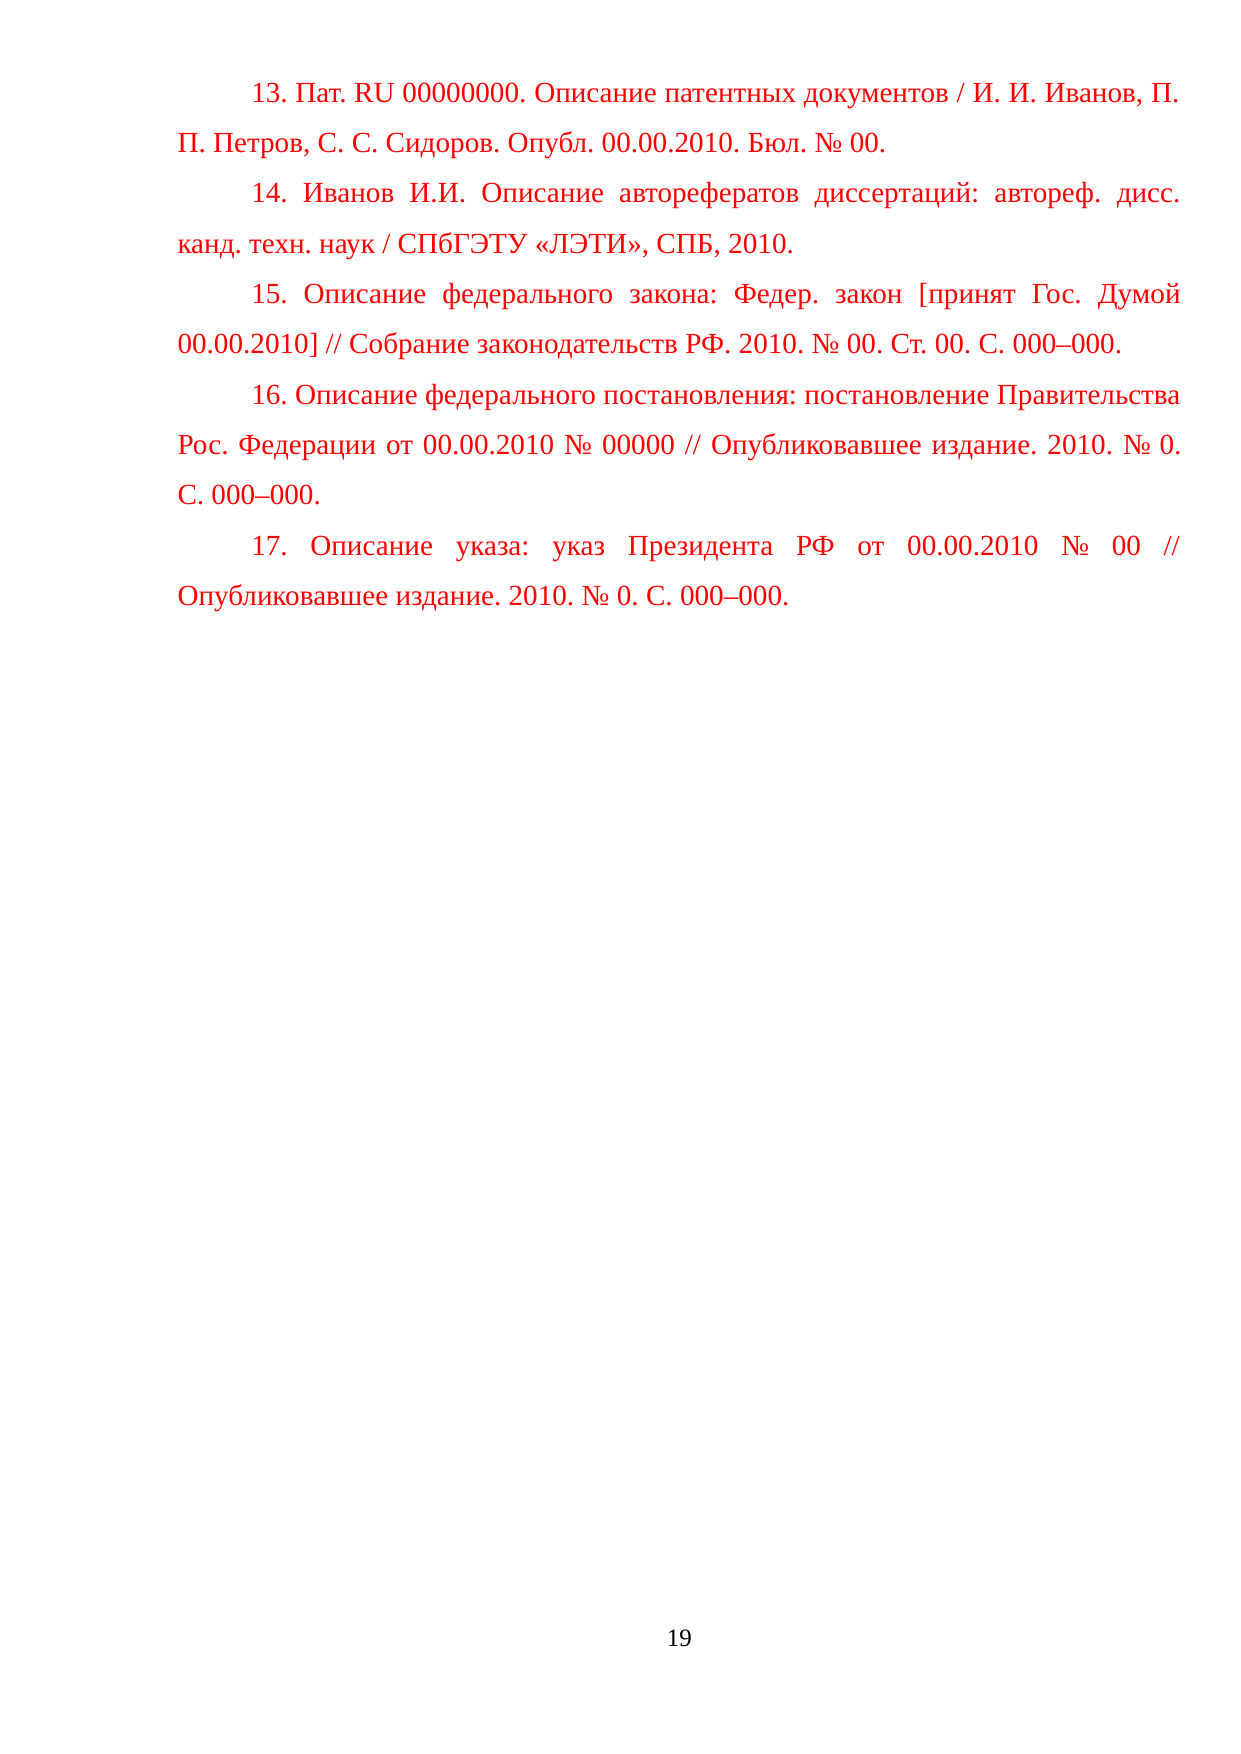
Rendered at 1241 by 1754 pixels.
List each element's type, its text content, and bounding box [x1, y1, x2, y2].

text 16. Описание федерального постановления: постановление Правительства Рос. Федерации от 00.00.2010 № 00000 // Опубликовавшее издание. 2010. № 0. С. 000–000. [177, 377, 1181, 511]
text 15. Описание федерального закона: Федер. закон [принят Гос. Думой 00.00.2010] // Собрание законодательств РФ. 2010. № 00. Ст. 00. С. 000–000. [177, 276, 1181, 360]
text 14. Иванов И.И. Описание авторефератов диссертаций: автореф. дисс. канд. техн. наук / СПбГЭТУ «ЛЭТИ», СПБ, 2010. [177, 176, 1181, 259]
text 17. Описание указа: указ Президента РФ от 00.00.2010 № 00 // Опубликовавшее издание. 2010. № 0. С. 000–000. [177, 528, 1181, 612]
text 13. Пат. RU 00000000. Описание патентных документов / И. И. Иванов, П. П. Петров, С. С. Сидоров. Опубл. 00.00.2010. Бюл. № 00. [177, 75, 1181, 159]
